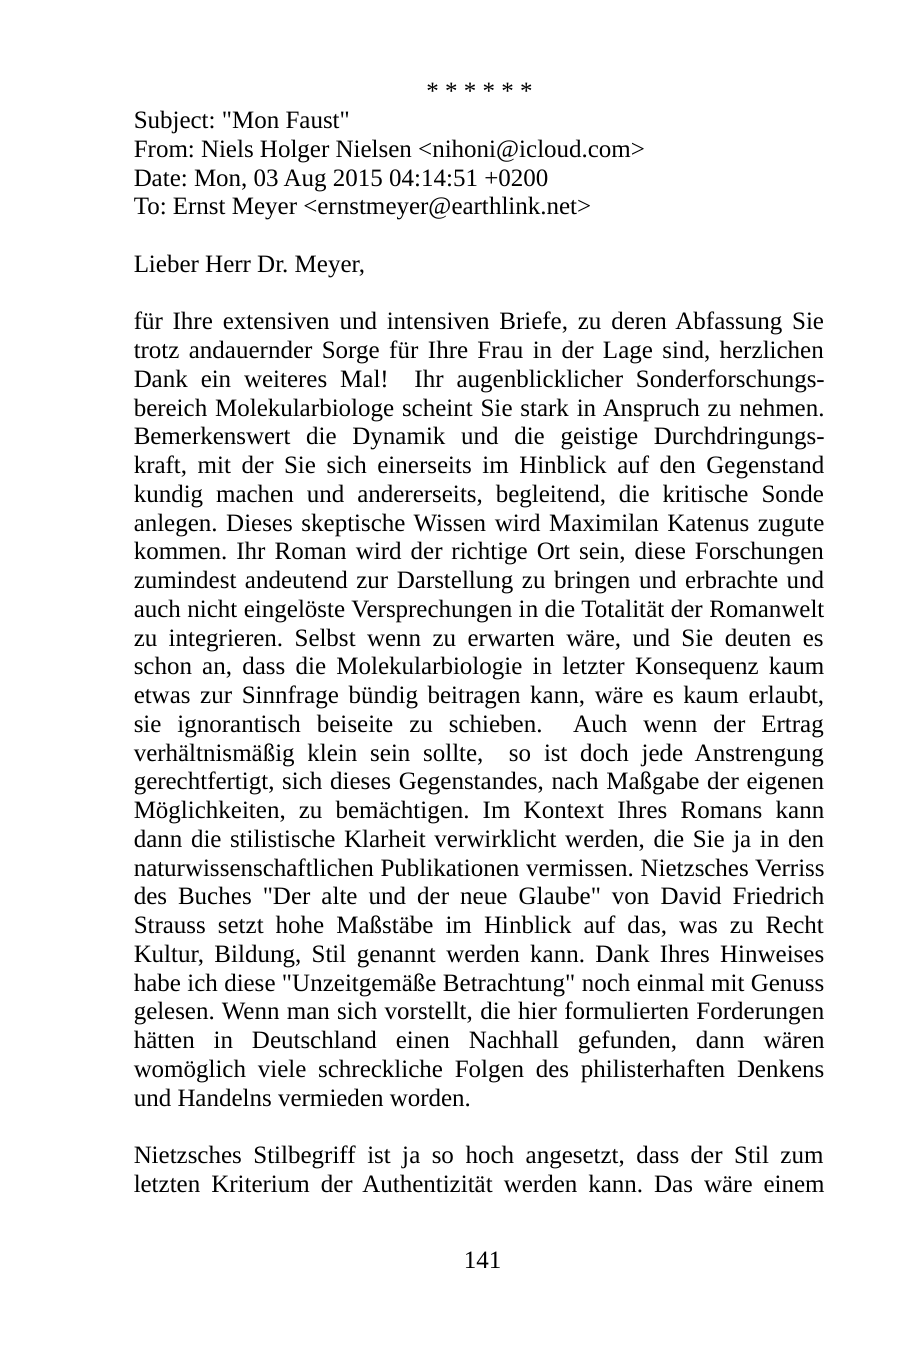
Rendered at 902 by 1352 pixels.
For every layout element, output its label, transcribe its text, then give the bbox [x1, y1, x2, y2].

text From: Niels Holger Nielsen <nihoni@icloud.com> [133, 134, 825, 163]
text * * * * * * [133, 76, 825, 105]
text Nietzsches Stilbegriff ist ja so hoch angesetzt, dass der Stil zum letzten Kriterium der Authentizität werden kann. Das wäre einem [133, 1140, 825, 1198]
text Subject: "Mon Faust" [133, 105, 825, 134]
text für Ihre extensiven und intensiven Briefe, zu deren Abfassung Sie trotz andauernder Sorge für Ihre Frau in der Lage sind, herzlichen Dank ein weiteres Mal! Ihr augenblicklicher Sonderforschungs-bereich Molekularbiologe scheint Sie stark in Anspruch zu nehmen. Bemerkenswert die Dynamik und die geistige Durchdringungs- kraft, mit der Sie sich einerseits im Hinblick auf den Gegenstand kundig machen und andererseits, begleitend, die kritische Sonde anlegen. Dieses skeptische Wissen wird Maximilan Katenus zugute kommen. Ihr Roman wird der richtige Ort sein, diese Forschungen zumindest andeutend zur Darstellung zu bringen und erbrachte und auch nicht eingelöste Versprechungen in die Totalität der Romanwelt zu integrieren. Selbst wenn zu erwarten wäre, und Sie deuten es schon an, dass die Molekularbiologie in letzter Konsequenz kaum etwas zur Sinnfrage bündig beitragen kann, wäre es kaum erlaubt, sie ignorantisch beiseite zu schieben. Auch wenn der Ertrag verhältnismäßig klein sein sollte, so ist doch jede Anstrengung gerechtfertigt, sich dieses Gegenstandes, nach Maßgabe der eigenen Möglichkeiten, zu bemächtigen. Im Kontext Ihres Romans kann dann die stilistische Klarheit verwirklicht werden, die Sie ja in den naturwissenschaftlichen Publikationen vermissen. Nietzsches Verriss des Buches "Der alte und der neue Glaube" von David Friedrich Strauss setzt hohe Maßstäbe im Hinblick auf das, was zu Recht Kultur, Bildung, Stil genannt werden kann. Dank Ihres Hinweises habe ich diese "Unzeitgemäße Betrachtung" noch einmal mit Genuss gelesen. Wenn man sich vorstellt, die hier formulierten Forderungen hätten in Deutschland einen Nachhall gefunden, dann wären womöglich viele schreckliche Folgen des philisterhaften Denkens und Handelns vermieden worden. [133, 306, 825, 1111]
text To: Ernst Meyer <ernstmeyer@earthlink.net> [133, 191, 825, 220]
text Lieber Herr Dr. Meyer, [133, 249, 825, 278]
text Date: Mon, 03 Aug 2015 04:14:51 +0200 [133, 163, 825, 191]
